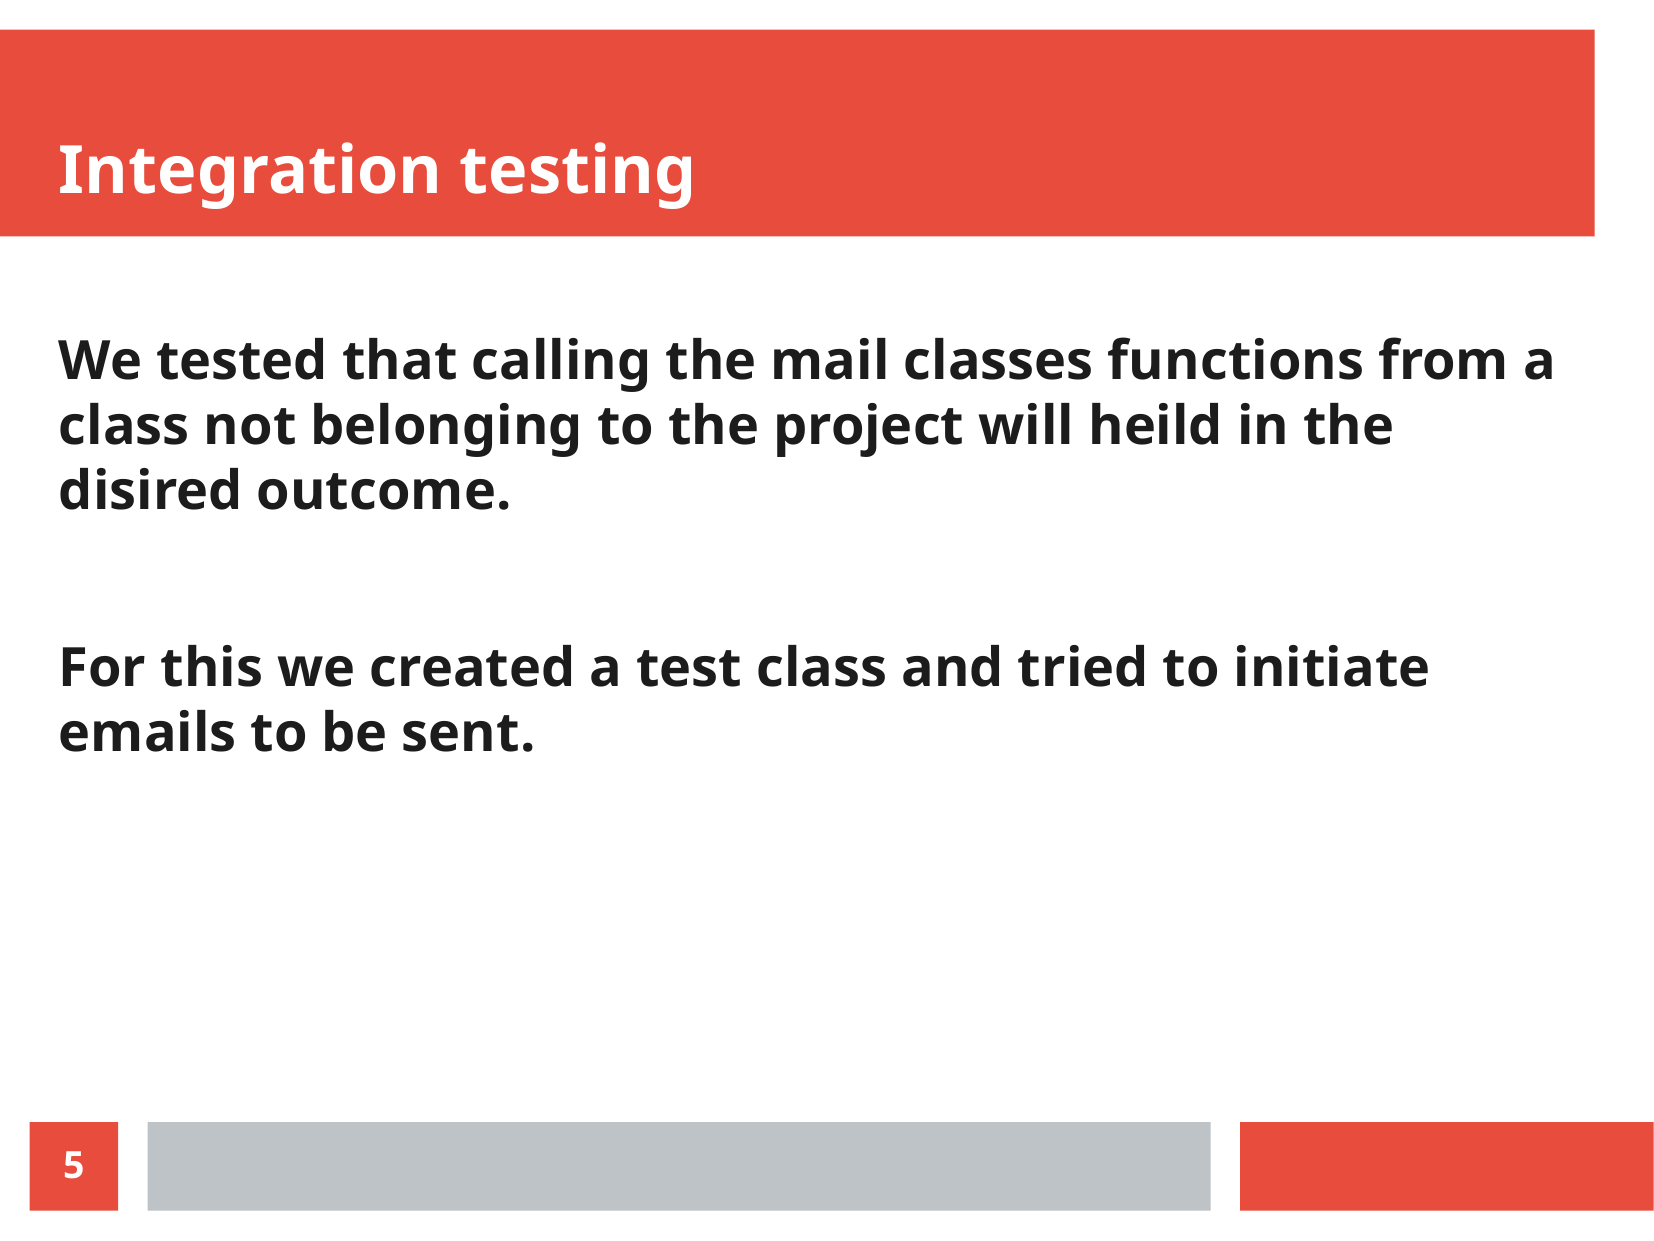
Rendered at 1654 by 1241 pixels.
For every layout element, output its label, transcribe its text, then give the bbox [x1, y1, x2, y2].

list We tested that calling the mail classes functions from a class not belonging to the project will heild in the disired outcome. For this we created a test class and tried to initiate emails to be sent. [59, 324, 1565, 1093]
title Integration testing [59, 59, 1595, 207]
text_box [29, 1122, 119, 1211]
